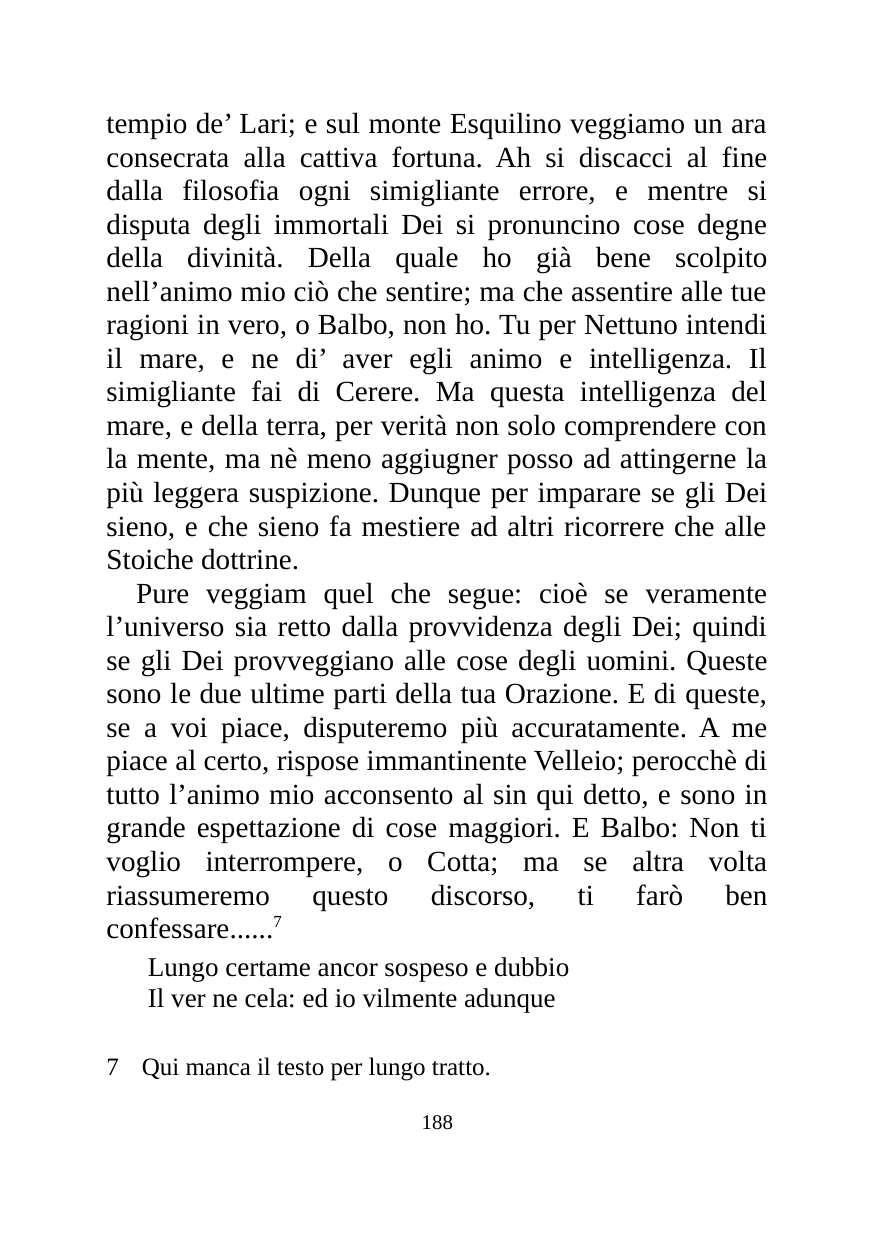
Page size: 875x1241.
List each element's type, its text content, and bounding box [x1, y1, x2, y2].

text tempio de’ Lari; e sul monte Esquilino veggiamo un ara consecrata alla cattiva fortuna. Ah si discacci al fine dalla filosofia ogni simigliante errore, e mentre si disputa degli immortali Dei si pronuncino cose degne della divinità. Della quale ho già bene scolpito nell’animo mio ciò che sentire; ma che assentire alle tue ragioni in vero, o Balbo, non ho. Tu per Nettuno intendi il mare, e ne di’ aver egli animo e intelligenza. Il simigliante fai di Cerere. Ma questa intelligenza del mare, e della terra, per verità non solo comprendere con la mente, ma nè meno aggiugner posso ad attingerne la più leggera suspizione. Dunque per imparare se gli Dei sieno, e che sieno fa mestiere ad altri ricorrere che alle Stoiche dottrine. [106, 106, 768, 576]
text Lungo certame ancor sospeso e dubbio Il ver ne cela: ed io vilmente adunque [148, 951, 768, 1013]
text Pure veggiam quel che segue: cioè se veramente l’universo sia retto dalla provvidenza degli Dei; quindi se gli Dei provveggiano alle cose degli uomini. Queste sono le due ultime parti della tua Orazione. E di queste, se a voi piace, disputeremo più accuratamente. A me piace al certo, rispose immantinente Velleio; perocchè di tutto l’animo mio acconsento al sin qui detto, e sono in grande espettazione di cose maggiori. E Balbo: Non ti voglio interrompere, o Cotta; ma se altra volta riassumeremo questo discorso, ti farò ben confessare...... [106, 576, 768, 945]
text Qui manca il testo per lungo tratto. [106, 1052, 768, 1080]
